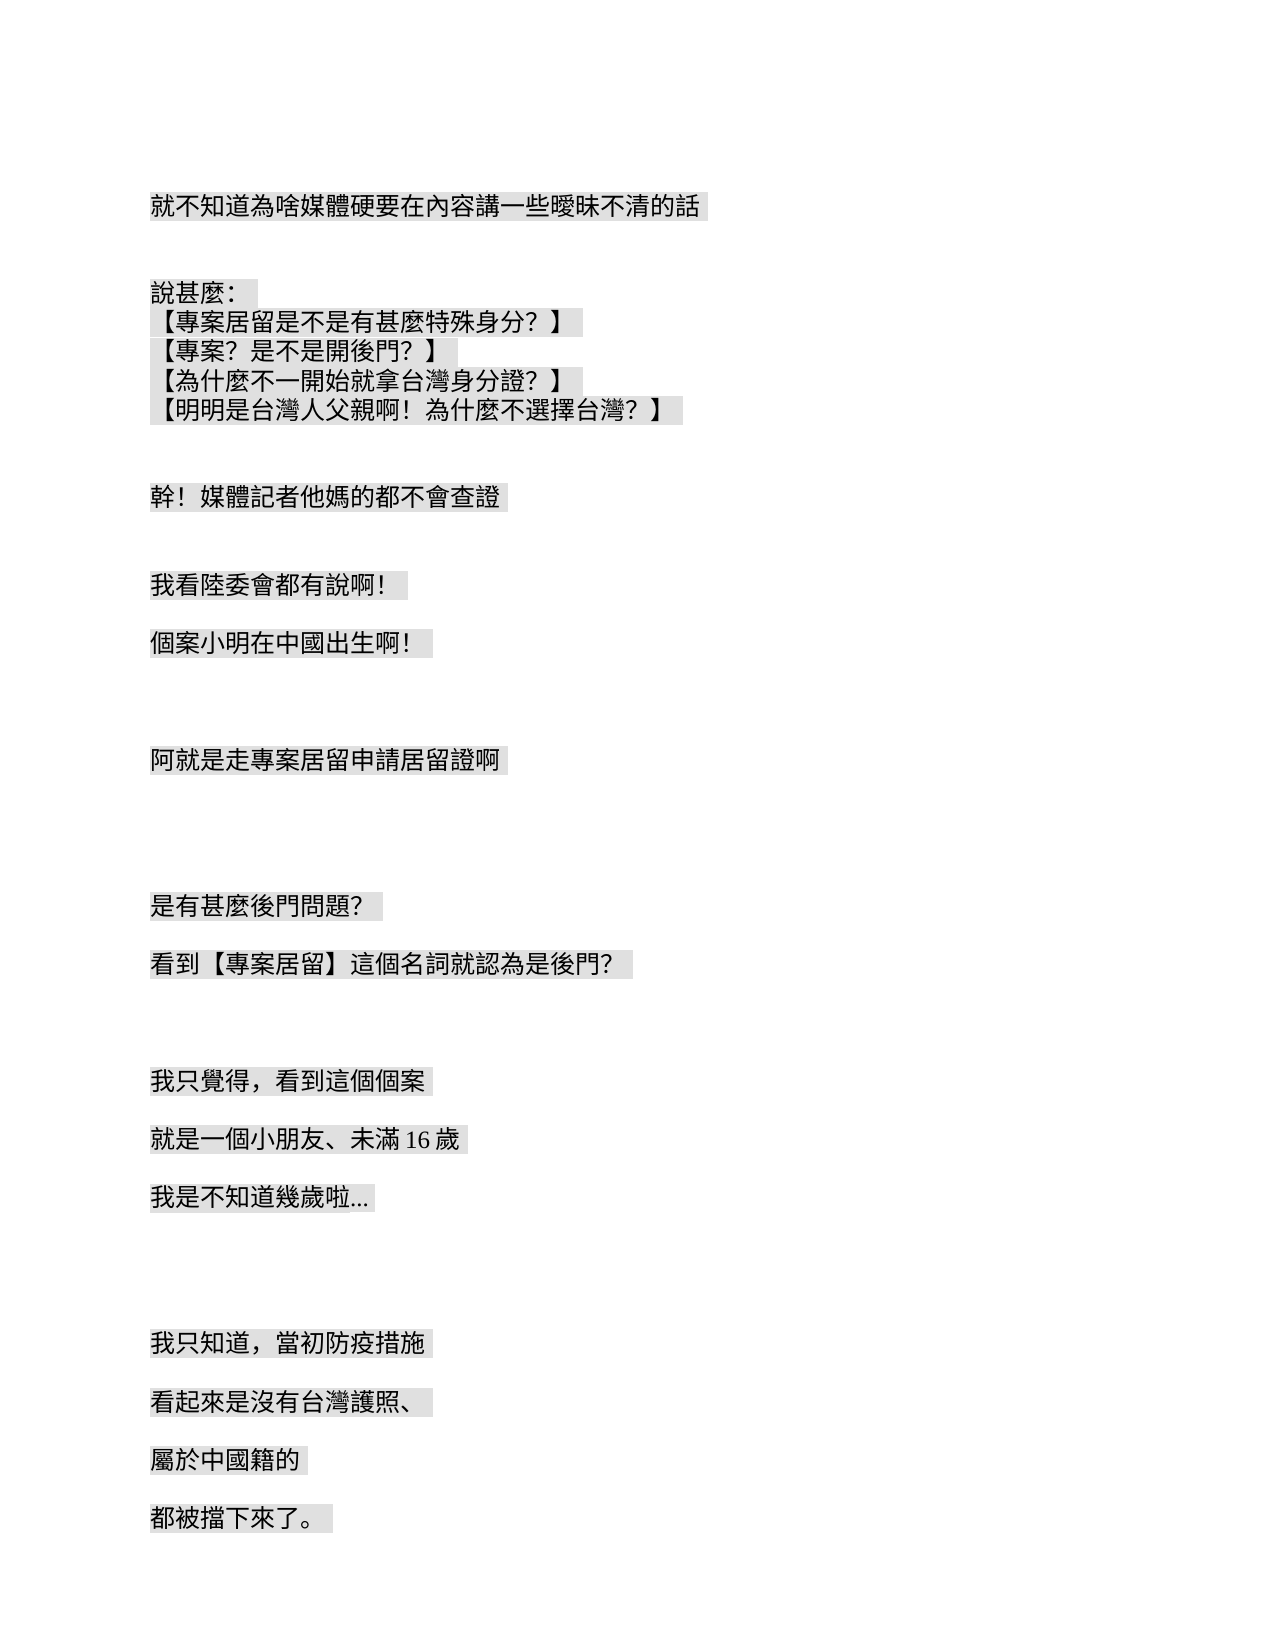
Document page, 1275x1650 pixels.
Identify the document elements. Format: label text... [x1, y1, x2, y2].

text 就不知道為啥媒體硬要在內容講一些曖昧不清的話 說甚麼： 【專案居留是不是有甚麼特殊身分？】 【專案？是不是開後門？】 【為什麼不一開始就拿台灣身分證？】 【明明是台灣人父親啊！為什麼不選擇台灣？】 幹！媒體記者他媽的都不會查證 我看陸委會都有說啊！ 個案小明在中國出生啊！ 阿就是走專案居留申請居留證啊 是有甚麼後門問題？ 看到【專案居留】這個名詞就認為是後門？ 我只覺得，看到這個個案 就是一個小朋友、未滿16歲 我是不知道幾歲啦... 我只知道，當初防疫措施 看起來是沒有台灣護照、 屬於中國籍的 都被擋下來了。 [150, 75, 1125, 1563]
